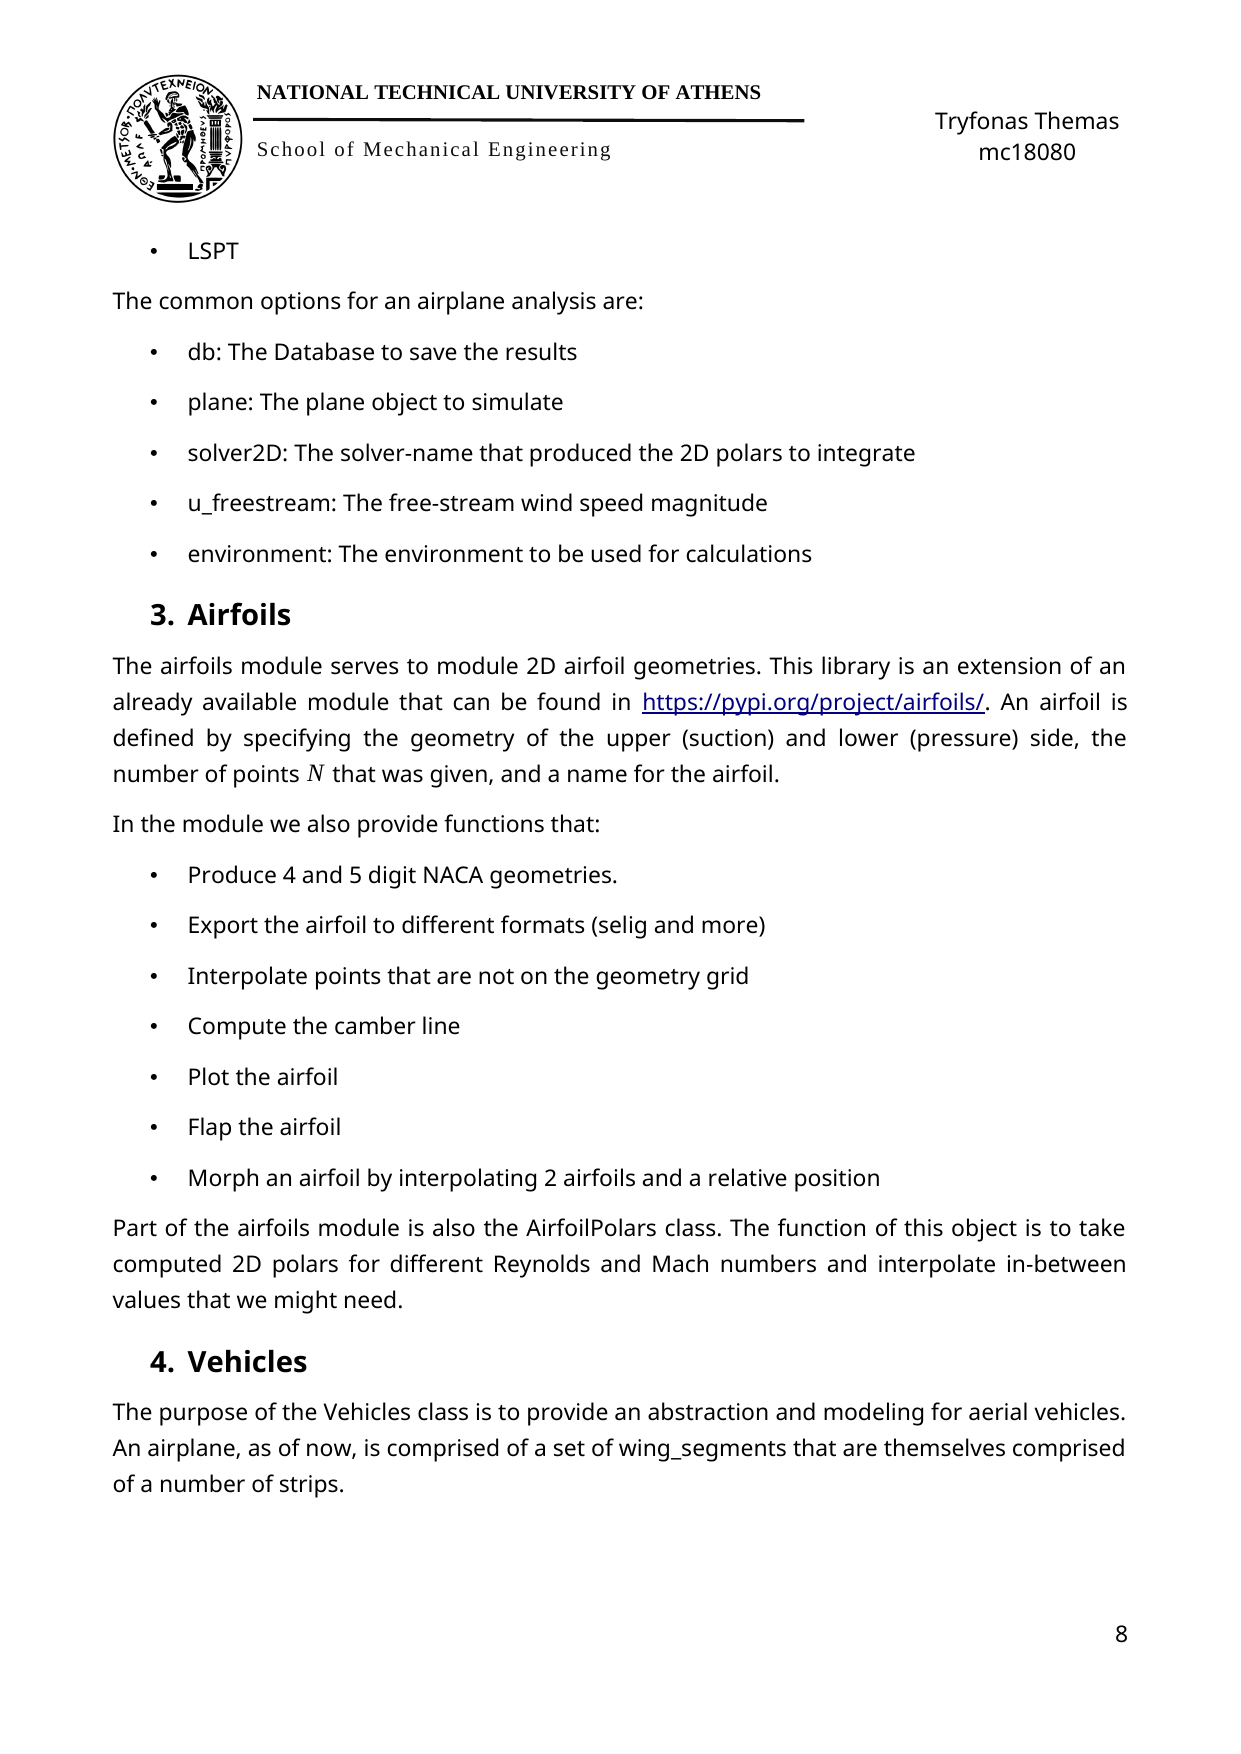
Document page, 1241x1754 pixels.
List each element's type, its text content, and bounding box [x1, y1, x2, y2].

subtitle Airfoils [150, 594, 1128, 634]
list Produce 4 and 5 digit NACA geometries. [150, 859, 1128, 890]
text The common options for an airplane analysis are: [112, 285, 1128, 316]
list Compute the camber line [150, 1010, 1128, 1042]
list solver2D: The solver-name that produced the 2D polars to integrate [150, 437, 1128, 468]
text The purpose of the Vehicles class is to provide an abstraction and modeling for aerial vehicles. An airplane, as of now, is comprised of a set of wing_segments that are themselves comprised of a number of strips. [112, 1396, 1128, 1499]
list plane: The plane object to simulate [150, 386, 1128, 417]
list Interpolate points that are not on the geometry grid [150, 960, 1128, 991]
list LSPT [150, 235, 1128, 266]
text The airfoils module serves to module 2D airfoil geometries. This library is an extension of an already available module that can be found in https://pypi.org/project/airfoils/. An airfoil is defined by specifying the geometry of the upper (suction) and lower (pressure) side, the number of points that was given, and a name for the airfoil. [112, 650, 1128, 789]
list db: The Database to save the results [150, 336, 1128, 367]
list Export the airfoil to different formats (selig and more) [150, 909, 1128, 941]
list Morph an airfoil by interpolating 2 airfoils and a relative position [150, 1162, 1128, 1193]
text Part of the airfoils module is also the AirfoilPolars class. The function of this object is to take computed 2D polars for different Reynolds and Mach numbers and interpolate in-between values that we might need. [112, 1212, 1128, 1316]
list u_freestream: The free-stream wind speed magnitude [150, 487, 1128, 518]
list Flap the airfoil [150, 1111, 1128, 1143]
subtitle Vehicles [150, 1341, 1128, 1381]
list environment: The environment to be used for calculations [150, 538, 1128, 569]
list Plot the airfoil [150, 1061, 1128, 1092]
text In the module we also provide functions that: [112, 808, 1128, 839]
picture [112, 73, 244, 204]
